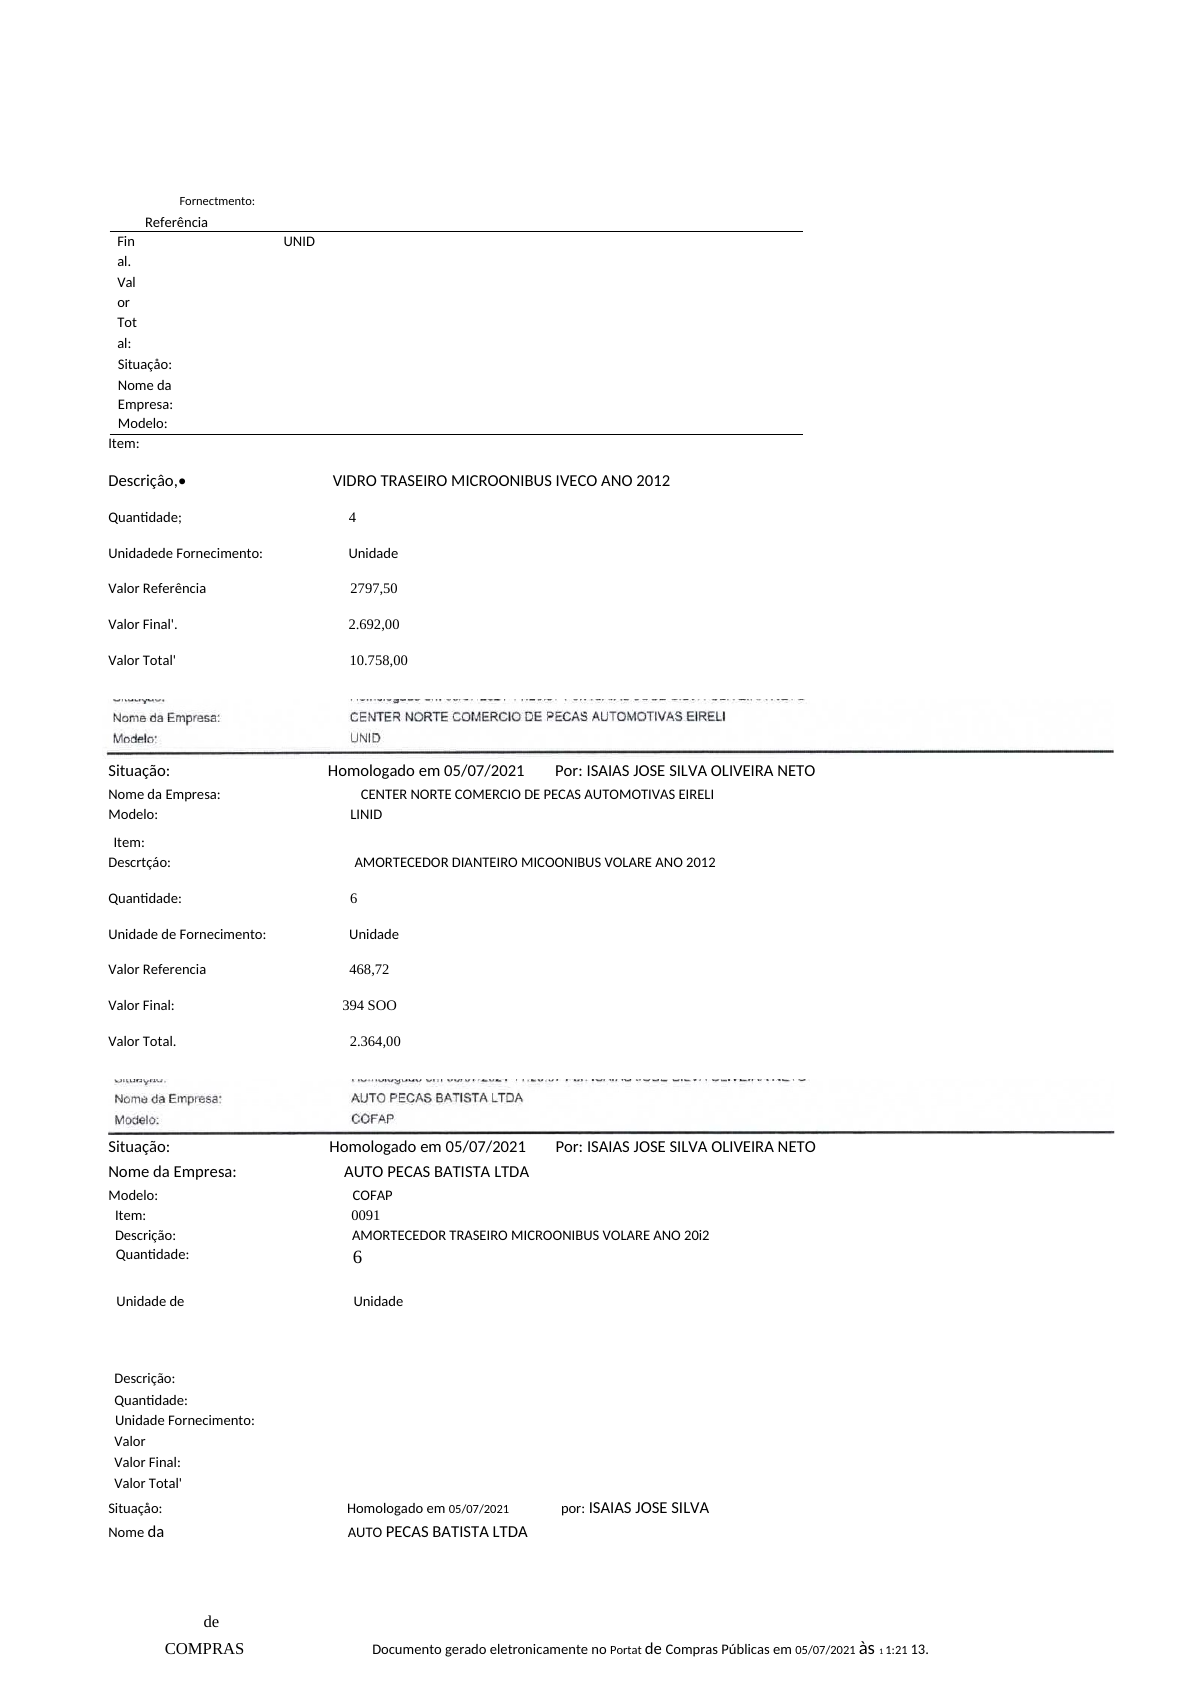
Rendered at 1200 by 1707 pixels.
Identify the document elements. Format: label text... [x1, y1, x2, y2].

text [108, 1067, 1108, 1079]
table_header 0091 [346, 1206, 809, 1226]
text Modelo: LINID [108, 805, 1108, 823]
text Quantidade: 6 [108, 889, 1108, 907]
text Valor Total' 10.758,00 [108, 651, 1108, 668]
text Quantidade; 4 [108, 508, 1108, 526]
text Descriçâo,• VIDRO TRASEIRO MICROONIBUS IVECO ANO 2012 [108, 470, 1108, 490]
text Situação: Homologado em 05/07/2021 Por: ISAIAS JOSE SILVA OLIVEIRA NETO [108, 1135, 1108, 1157]
table_cell [569, 1292, 809, 1338]
text Valor Final'. 2.692,00 [108, 615, 1108, 633]
table_cell 6 [346, 1246, 568, 1292]
text Unidade de Fornecimento: Unidade [108, 925, 1108, 943]
table_cell Descrição: [115, 1226, 346, 1246]
table_cell Unidade [346, 1292, 568, 1338]
text Valor Final: 394 SOO [108, 996, 1108, 1014]
table_cell Quantidade: [115, 1246, 346, 1292]
text Descrtçáo: AMORTECEDOR DIANTEIRO MICOONIBUS VOLARE ANO 2012 [108, 854, 1108, 871]
text Valor Total. 2.364,00 [108, 1032, 1108, 1049]
table_cell Unidade de [115, 1292, 346, 1338]
text Item: [108, 434, 1108, 452]
text Valor Referencia 468,72 [108, 961, 1108, 978]
text Nome da Empresa: CENTER NORTE COMERCIO DE PECAS AUTOMOTIVAS EIRELI [108, 785, 1108, 803]
text Nome da Empresa: AUTO PECAS BATISTA LTDA [108, 1161, 1108, 1182]
text Modelo: COFAP [108, 1186, 1108, 1204]
text Unidadede Fornecimento: Unidade [108, 544, 1108, 562]
text Item: [113, 833, 1108, 851]
table_cell Final. Valor Total: Situaçåo: Nome da Empresa: Modelo: [110, 232, 281, 434]
table_cell UNID [281, 232, 802, 434]
table_header Item: [115, 1206, 346, 1226]
text Situação: Homologado em 05/07/2021 Por: ISAIAS JOSE SILVA OLIVEIRA NETO [108, 759, 1108, 781]
text Valor Referência 2797,50 [108, 579, 1108, 597]
table_cell [569, 1246, 809, 1292]
text [108, 686, 1108, 699]
table_cell AMORTECEDOR TRASEIRO MICROONIBUS VOLARE ANO 20i2 [346, 1226, 809, 1246]
